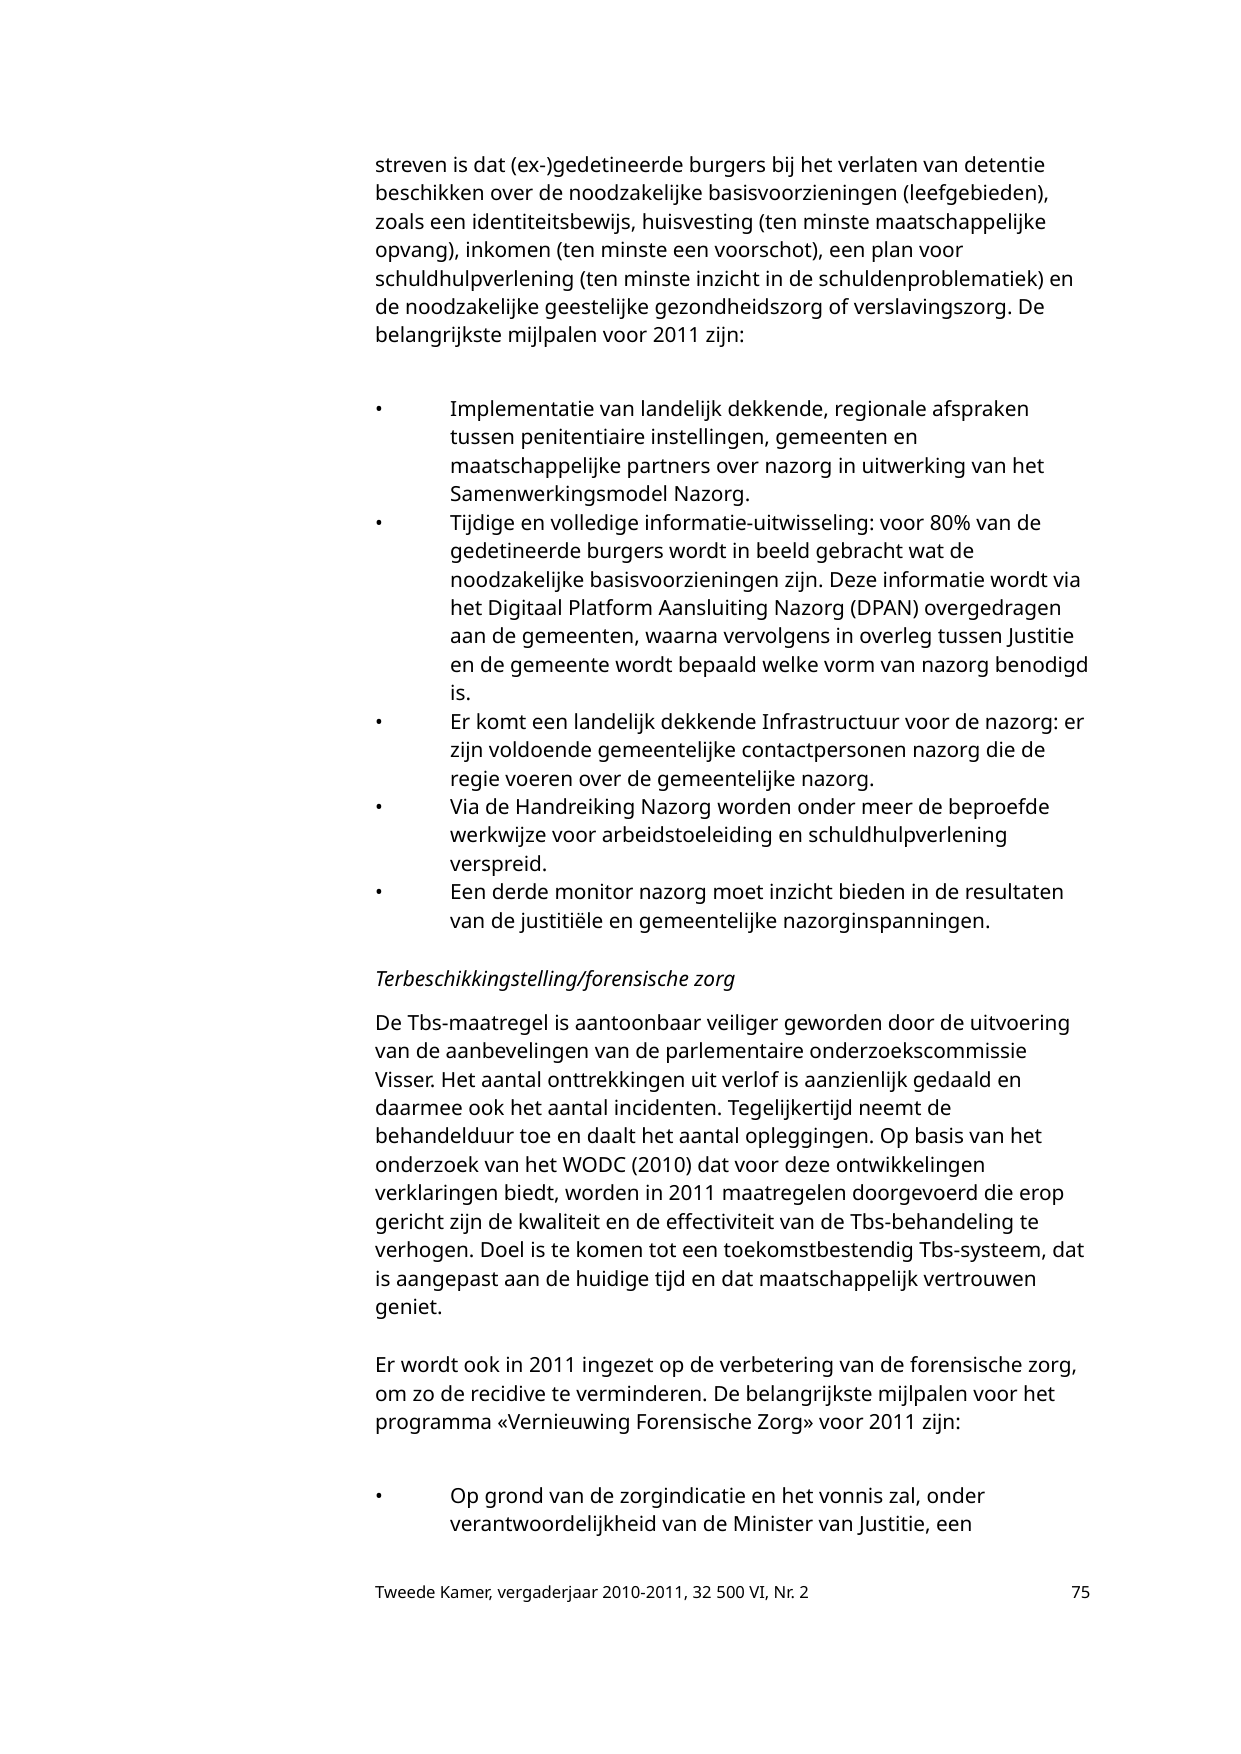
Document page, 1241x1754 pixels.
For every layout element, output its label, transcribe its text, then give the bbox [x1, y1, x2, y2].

list Op grond van de zorgindicatie en het vonnis zal, onder verantwoordelijkheid van de Minister van Justitie, een [375, 1481, 1090, 1538]
list Er komt een landelijk dekkende Infrastructuur voor de nazorg: er zijn voldoende gemeentelijke contactpersonen nazorg die de regie voeren over de gemeentelijke nazorg. [375, 707, 1090, 792]
text streven is dat (ex-)gedetineerde burgers bij het verlaten van detentie beschikken over de noodzakelijke basisvoorzieningen (leefgebieden), zoals een identiteitsbewijs, huisvesting (ten minste maatschappelijke opvang), inkomen (ten minste een voorschot), een plan voor schuldhulpverlening (ten minste inzicht in de schuldenproblematiek) en de noodzakelijke geestelijke gezondheidszorg of verslavingszorg. De belangrijkste mijlpalen voor 2011 zijn: [375, 150, 1090, 349]
text Terbeschikkingstelling/forensische zorg [375, 964, 1090, 993]
list Tijdige en volledige informatie-uitwisseling: voor 80% van de gedetineerde burgers wordt in beeld gebracht wat de noodzakelijke basisvoorzieningen zijn. Deze informatie wordt via het Digitaal Platform Aansluiting Nazorg (DPAN) overgedragen aan de gemeenten, waarna vervolgens in overleg tussen Justitie en de gemeente wordt bepaald welke vorm van nazorg benodigd is. [375, 508, 1090, 707]
list Een derde monitor nazorg moet inzicht bieden in de resultaten van de justitiële en gemeentelijke nazorginspanningen. [375, 877, 1090, 934]
list Via de Handreiking Nazorg worden onder meer de beproefde werkwijze voor arbeidstoeleiding en schuldhulpverlening verspreid. [375, 792, 1090, 877]
text Er wordt ook in 2011 ingezet op de verbetering van de forensische zorg, om zo de recidive te verminderen. De belangrijkste mijlpalen voor het programma «Vernieuwing Forensische Zorg» voor 2011 zijn: [375, 1351, 1090, 1436]
text De Tbs-maatregel is aantoonbaar veiliger geworden door de uitvoering van de aanbevelingen van de parlementaire onderzoekscommissie Visser. Het aantal onttrekkingen uit verlof is aanzienlijk gedaald en daarmee ook het aantal incidenten. Tegelijkertijd neemt de behandelduur toe en daalt het aantal opleggingen. Op basis van het onderzoek van het WODC (2010) dat voor deze ontwikkelingen verklaringen biedt, worden in 2011 maatregelen doorgevoerd die erop gericht zijn de kwaliteit en de effectiviteit van de Tbs-behandeling te verhogen. Doel is te komen tot een toekomstbestendig Tbs-systeem, dat is aangepast aan de huidige tijd en dat maatschappelijk vertrouwen geniet. [375, 1008, 1090, 1321]
list Implementatie van landelijk dekkende, regionale afspraken tussen penitentiaire instellingen, gemeenten en maatschappelijke partners over nazorg in uitwerking van het Samenwerkingsmodel Nazorg. [375, 394, 1090, 508]
